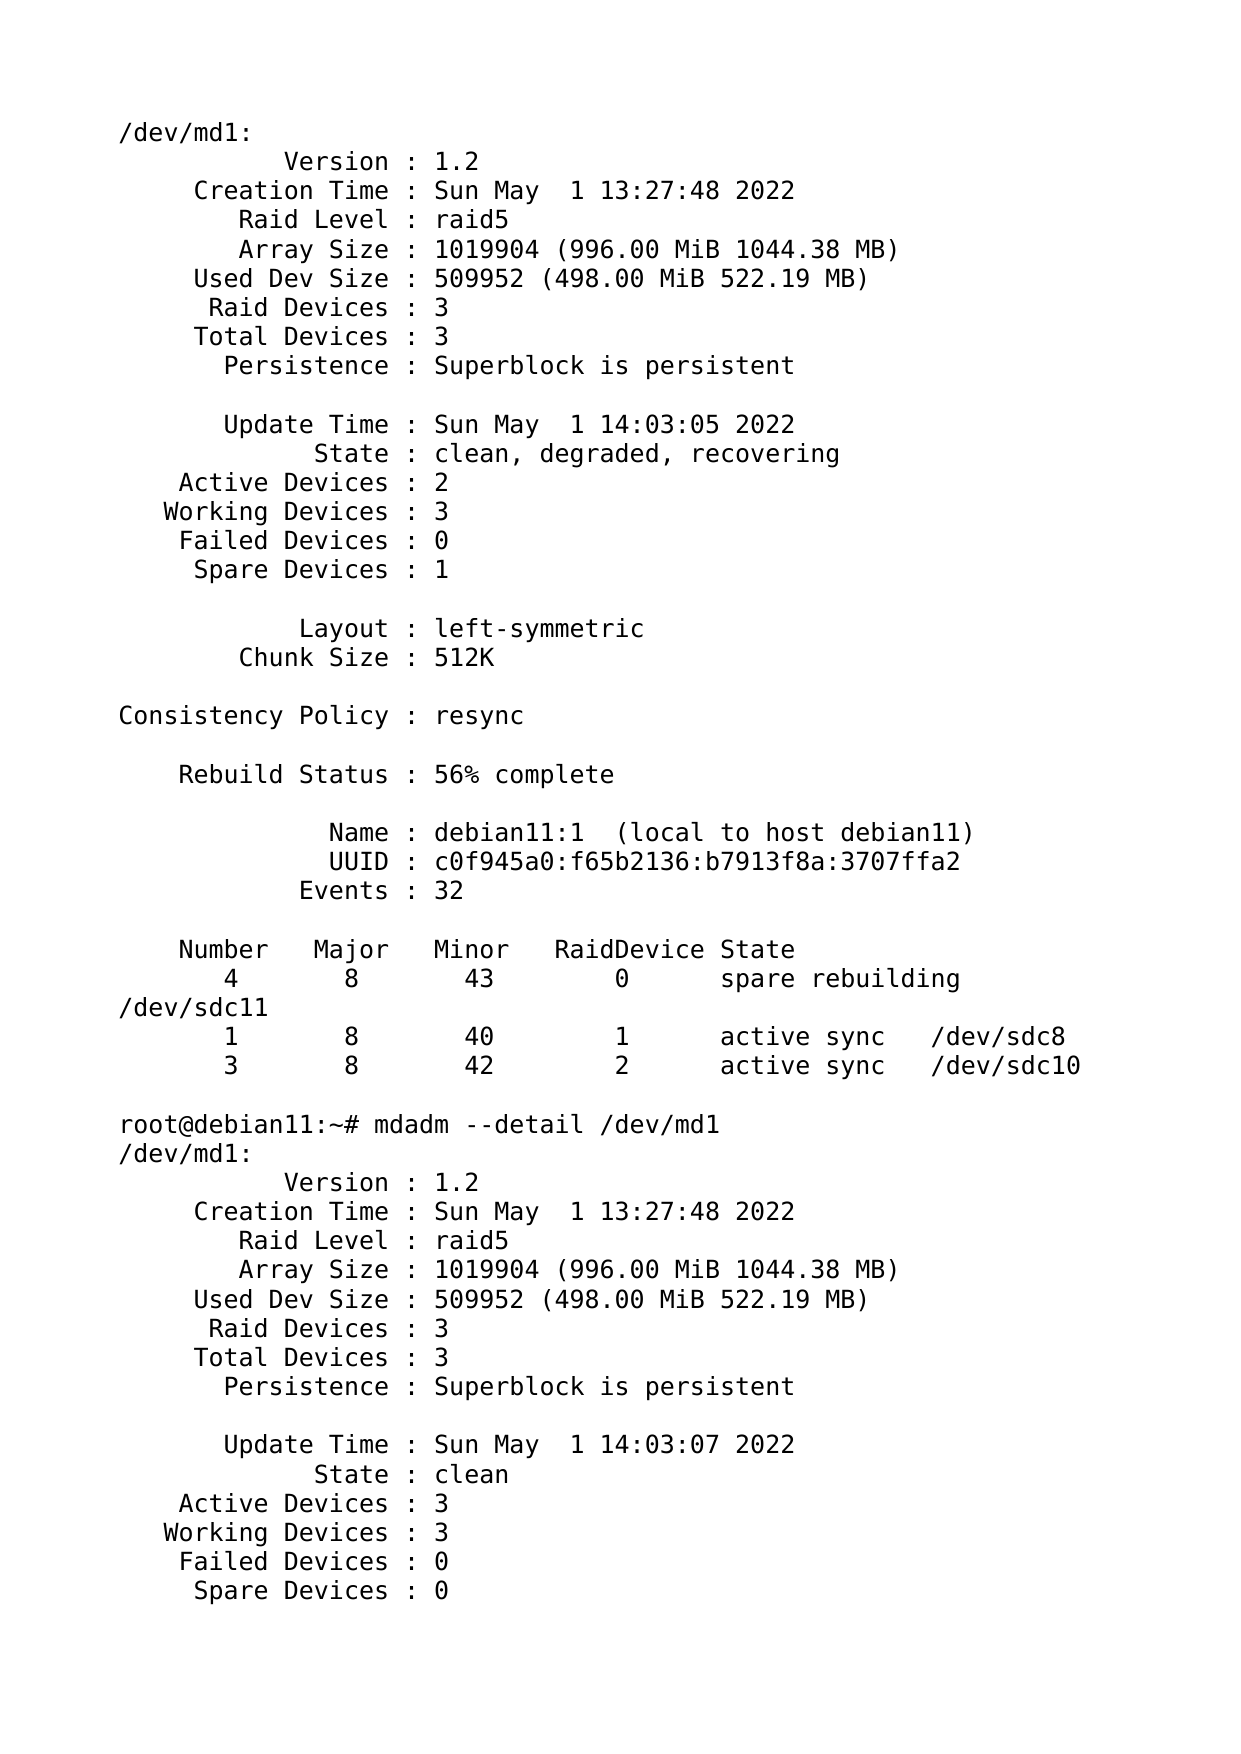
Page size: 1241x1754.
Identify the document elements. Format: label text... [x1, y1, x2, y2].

text /dev/md1: Version : 1.2 Creation Time : Sun May 1 13:27:48 2022 Raid Level : raid5 Array Size : 1019904 (996.00 MiB 1044.38 MB) Used Dev Size : 509952 (498.00 MiB 522.19 MB) Raid Devices : 3 Total Devices : 3 Persistence : Superblock is persistent Update Time : Sun May 1 14:03:05 2022 State : clean, degraded, recovering Active Devices : 2 Working Devices : 3 Failed Devices : 0 Spare Devices : 1 Layout : left-symmetric Chunk Size : 512K Consistency Policy : resync Rebuild Status : 56% complete Name : debian11:1 (local to host debian11) UUID : c0f945a0:f65b2136:b7913f8a:3707ffa2 Events : 32 Number Major Minor RaidDevice State 4 8 43 0 spare rebuilding /dev/sdc11 1 8 40 1 active sync /dev/sdc8 3 8 42 2 active sync /dev/sdc10 root@debian11:~# mdadm --detail /dev/md1 /dev/md1: Version : 1.2 Creation Time : Sun May 1 13:27:48 2022 Raid Level : raid5 Array Size : 1019904 (996.00 MiB 1044.38 MB) Used Dev Size : 509952 (498.00 MiB 522.19 MB) Raid Devices : 3 Total Devices : 3 Persistence : Superblock is persistent Update Time : Sun May 1 14:03:07 2022 State : clean Active Devices : 3 Working Devices : 3 Failed Devices : 0 Spare Devices : 0 [118, 118, 1122, 1635]
